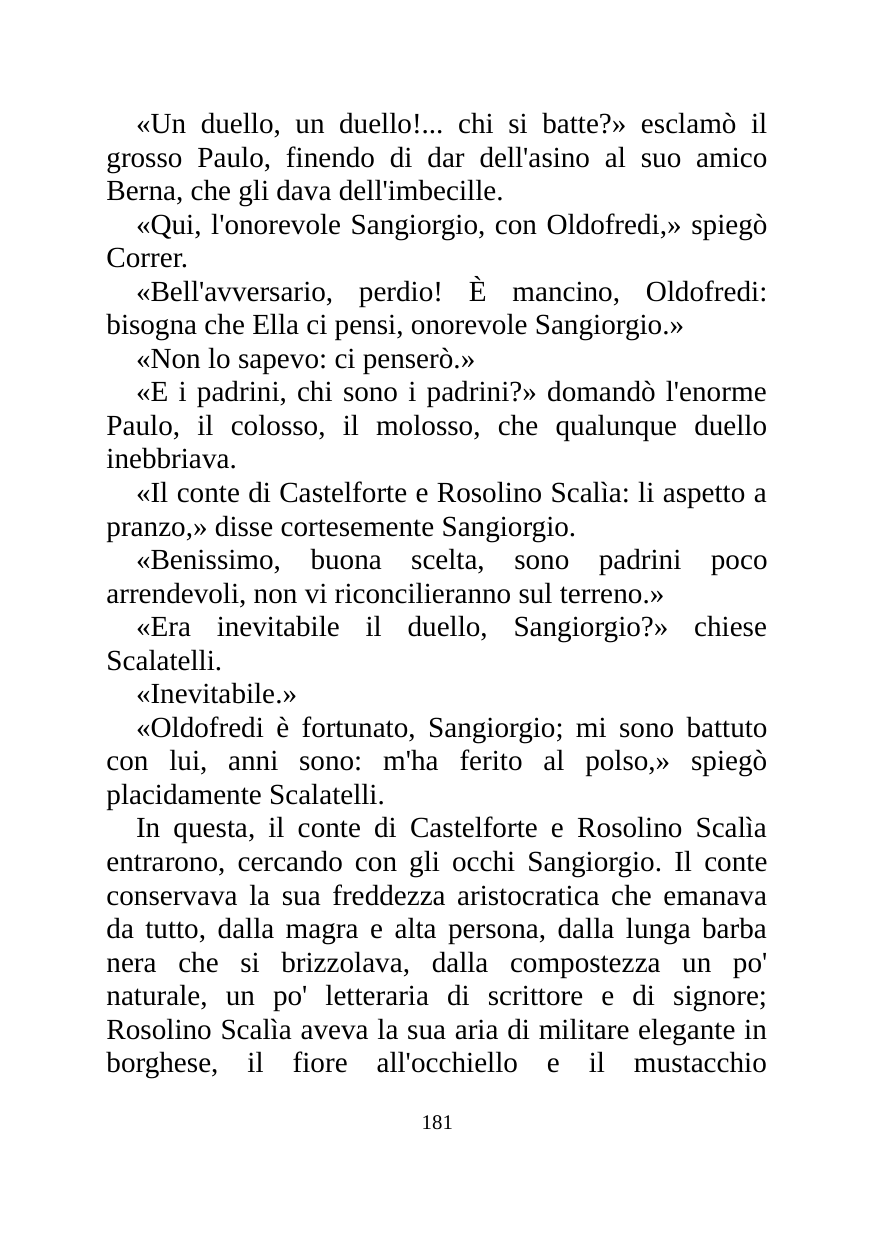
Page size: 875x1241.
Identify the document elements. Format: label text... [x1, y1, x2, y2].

text «Un duello, un duello!... chi si batte?» esclamò il grosso Paulo, finendo di dar dell'asino al suo amico Berna, che gli dava dell'imbecille. [106, 106, 768, 207]
text In questa, il conte di Castelforte e Rosolino Scalìa entrarono, cercando con gli occhi Sangiorgio. Il conte conservava la sua freddezza aristocratica che emanava da tutto, dalla magra e alta persona, dalla lunga barba nera che si brizzolava, dalla compostezza un po' naturale, un po' letteraria di scrittore e di signore; Rosolino Scalìa aveva la sua aria di militare elegante in borghese, il fiore all'occhiello e il mustacchio [106, 811, 768, 1079]
text «Inevitabile.» [106, 676, 768, 710]
text «Benissimo, buona scelta, sono padrini poco arrendevoli, non vi riconcilieranno sul terreno.» [106, 542, 768, 609]
text «Bell'avversario, perdio! È mancino, Oldofredi: bisogna che Ella ci pensi, onorevole Sangiorgio.» [106, 274, 768, 341]
text «Oldofredi è fortunato, Sangiorgio; mi sono battuto con lui, anni sono: m'ha ferito al polso,» spiegò placidamente Scalatelli. [106, 710, 768, 811]
text «Era inevitabile il duello, Sangiorgio?» chiese Scalatelli. [106, 609, 768, 676]
text «Qui, l'onorevole Sangiorgio, con Oldofredi,» spiegò Correr. [106, 207, 768, 274]
text «E i padrini, chi sono i padrini?» domandò l'enorme Paulo, il colosso, il molosso, che qualunque duello inebbriava. [106, 374, 768, 475]
text «Non lo sapevo: ci penserò.» [106, 341, 768, 374]
text «Il conte di Castelforte e Rosolino Scalìa: li aspetto a pranzo,» disse cortesemente Sangiorgio. [106, 475, 768, 542]
